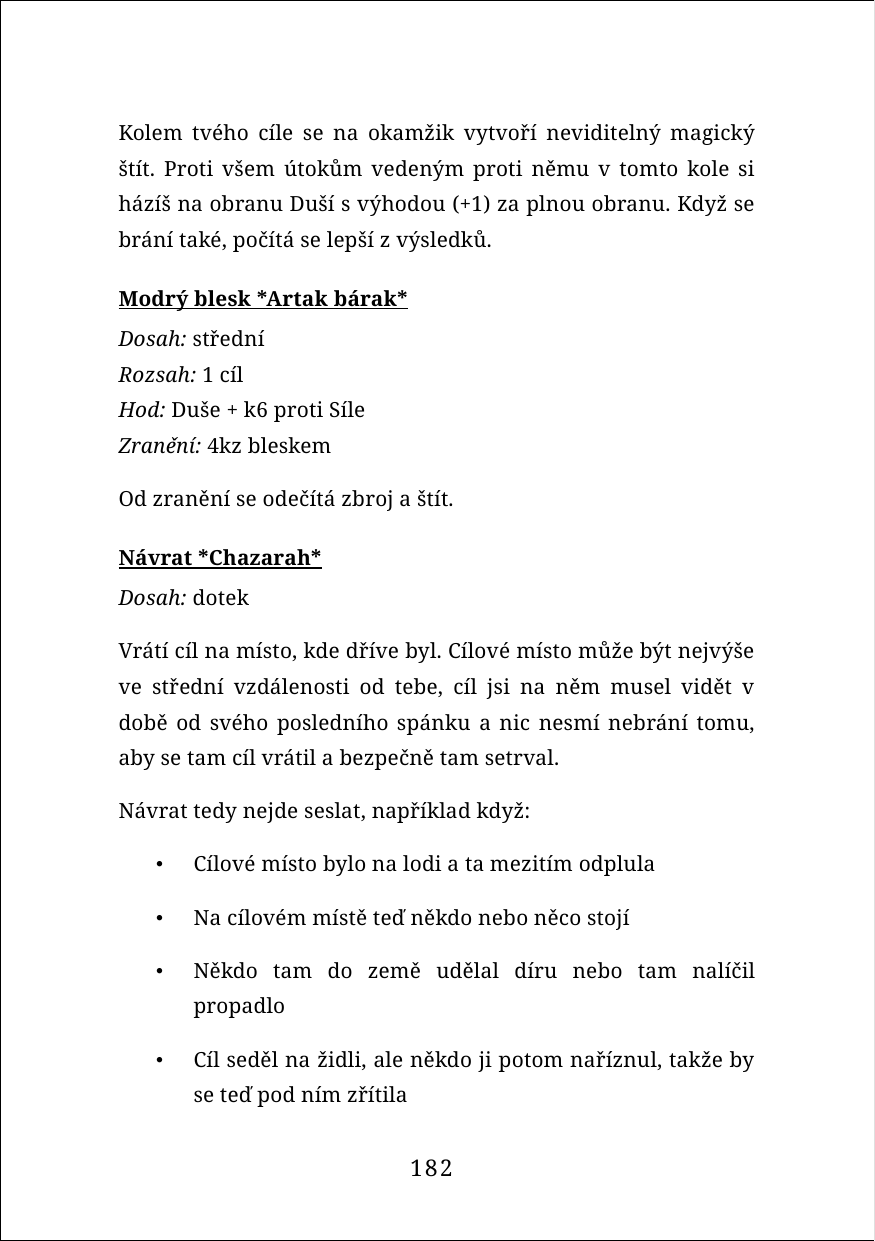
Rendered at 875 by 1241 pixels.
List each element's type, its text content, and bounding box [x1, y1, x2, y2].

text Návrat tedy nejde seslat, například když: [118, 796, 756, 825]
text Od zranění se odečítá zbroj a štít. [118, 484, 756, 512]
list Cílové místo bylo na lodi a ta mezitím odplula [156, 849, 756, 878]
text Dosah: dotek [118, 583, 756, 612]
list Někdo tam do země udělal díru nebo tam nalíčil propadlo [156, 956, 756, 1020]
subtitle Návrat *Chazarah* [118, 543, 756, 572]
text Kolem tvého cíle se na okamžik vytvoří neviditelný magický štít. Proti všem útokům vedeným proti němu v tomto kole si házíš na obranu Duší s výhodou (+1) za plnou obranu. Když se brání také, počítá se lepší z výsledků. [118, 118, 756, 253]
list Na cílovém místě teď někdo nebo něco stojí [156, 903, 756, 931]
text Vrátí cíl na místo, kde dříve byl. Cílové místo může být nejvýše ve střední vzdálenosti od tebe, cíl jsi na něm musel vidět v době od svého posledního spánku a nic nesmí nebrání tomu, aby se tam cíl vrátil a bezpečně tam setrval. [118, 637, 756, 772]
list Cíl seděl na židli, ale někdo ji potom naříznul, takže by se teď pod ním zřítila [156, 1045, 756, 1109]
subtitle Modrý blesk *Artak bárak* [118, 284, 756, 312]
text Dosah: střední Rozsah: 1 cíl Hod: Duše + k6 proti Síle Zranění: 4kz bleskem [118, 324, 756, 459]
